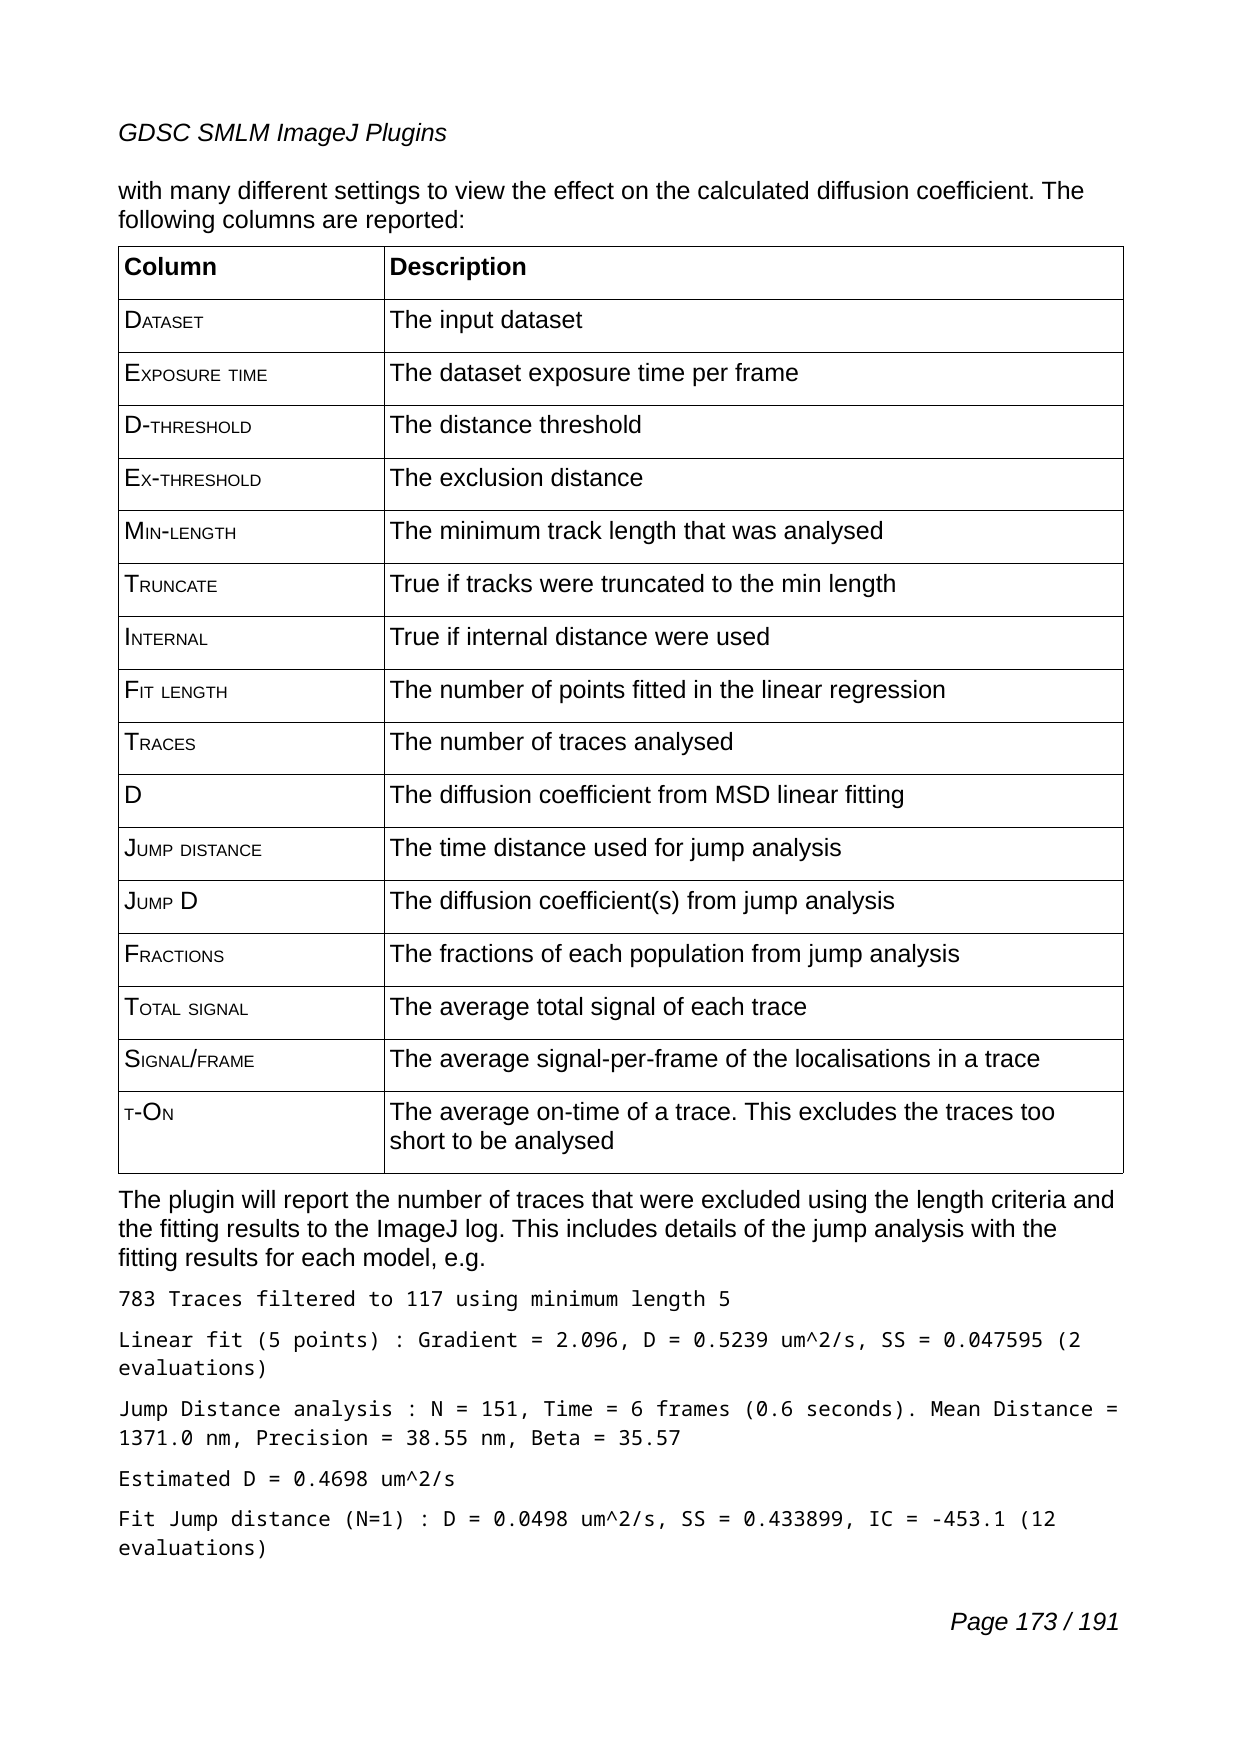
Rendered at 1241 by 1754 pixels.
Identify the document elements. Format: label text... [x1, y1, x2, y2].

table_cell D-threshold [119, 406, 384, 457]
table_cell Min-length [119, 511, 384, 563]
table_cell Ex-threshold [119, 459, 384, 510]
table_cell The exclusion distance [385, 459, 1123, 510]
table_cell Jump distance [119, 828, 384, 880]
table_cell The diffusion coefficient(s) from jump analysis [385, 881, 1123, 933]
table_cell True if tracks were truncated to the min length [385, 564, 1123, 616]
table_cell The average total signal of each trace [385, 987, 1123, 1038]
table_cell The average signal-per-frame of the localisations in a trace [385, 1040, 1123, 1091]
table_header Column [119, 247, 384, 299]
text The plugin will report the number of traces that were excluded using the length criteria and the fitting results to the ImageJ log. This includes details of the jump analysis with the fitting results for each model, e.g. [118, 1185, 1122, 1272]
table_header Description [385, 247, 1123, 299]
table_cell The minimum track length that was analysed [385, 511, 1123, 563]
table_cell The number of traces analysed [385, 723, 1123, 774]
table_cell Jump D [119, 881, 384, 933]
text Jump Distance analysis : N = 151, Time = 6 frames (0.6 seconds). Mean Distance = 1371.0 nm, Precision = 38.55 nm, Beta = 35.57 [118, 1394, 1122, 1451]
text with many different settings to view the effect on the calculated diffusion coefficient. The following columns are reported: [118, 176, 1122, 234]
table_cell The input dataset [385, 300, 1123, 352]
table_cell Fit length [119, 670, 384, 722]
table_cell Signal/frame [119, 1040, 384, 1091]
table_cell The number of points fitted in the linear regression [385, 670, 1123, 722]
table_cell Truncate [119, 564, 384, 616]
table_cell Fractions [119, 934, 384, 986]
table_cell Total signal [119, 987, 384, 1038]
table_cell The fractions of each population from jump analysis [385, 934, 1123, 986]
table_cell Internal [119, 617, 384, 669]
table_cell The time distance used for jump analysis [385, 828, 1123, 880]
table_cell Traces [119, 723, 384, 774]
table_cell D [119, 775, 384, 827]
table_cell The dataset exposure time per frame [385, 353, 1123, 405]
table_cell The diffusion coefficient from MSD linear fitting [385, 775, 1123, 827]
table_cell t-On [119, 1092, 384, 1173]
table_cell The distance threshold [385, 406, 1123, 457]
text Linear fit (5 points) : Gradient = 2.096, D = 0.5239 um^2/s, SS = 0.047595 (2 evaluations) [118, 1325, 1122, 1382]
text Fit Jump distance (N=1) : D = 0.0498 um^2/s, SS = 0.433899, IC = -453.1 (12 evaluations) [118, 1504, 1122, 1561]
table_cell True if internal distance were used [385, 617, 1123, 669]
table_cell The average on-time of a trace. This excludes the traces too short to be analysed [385, 1092, 1123, 1173]
table_cell Dataset [119, 300, 384, 352]
text 783 Traces filtered to 117 using minimum length 5 [118, 1284, 1122, 1312]
table_cell Exposure time [119, 353, 384, 405]
text Estimated D = 0.4698 um^2/s [118, 1464, 1122, 1492]
